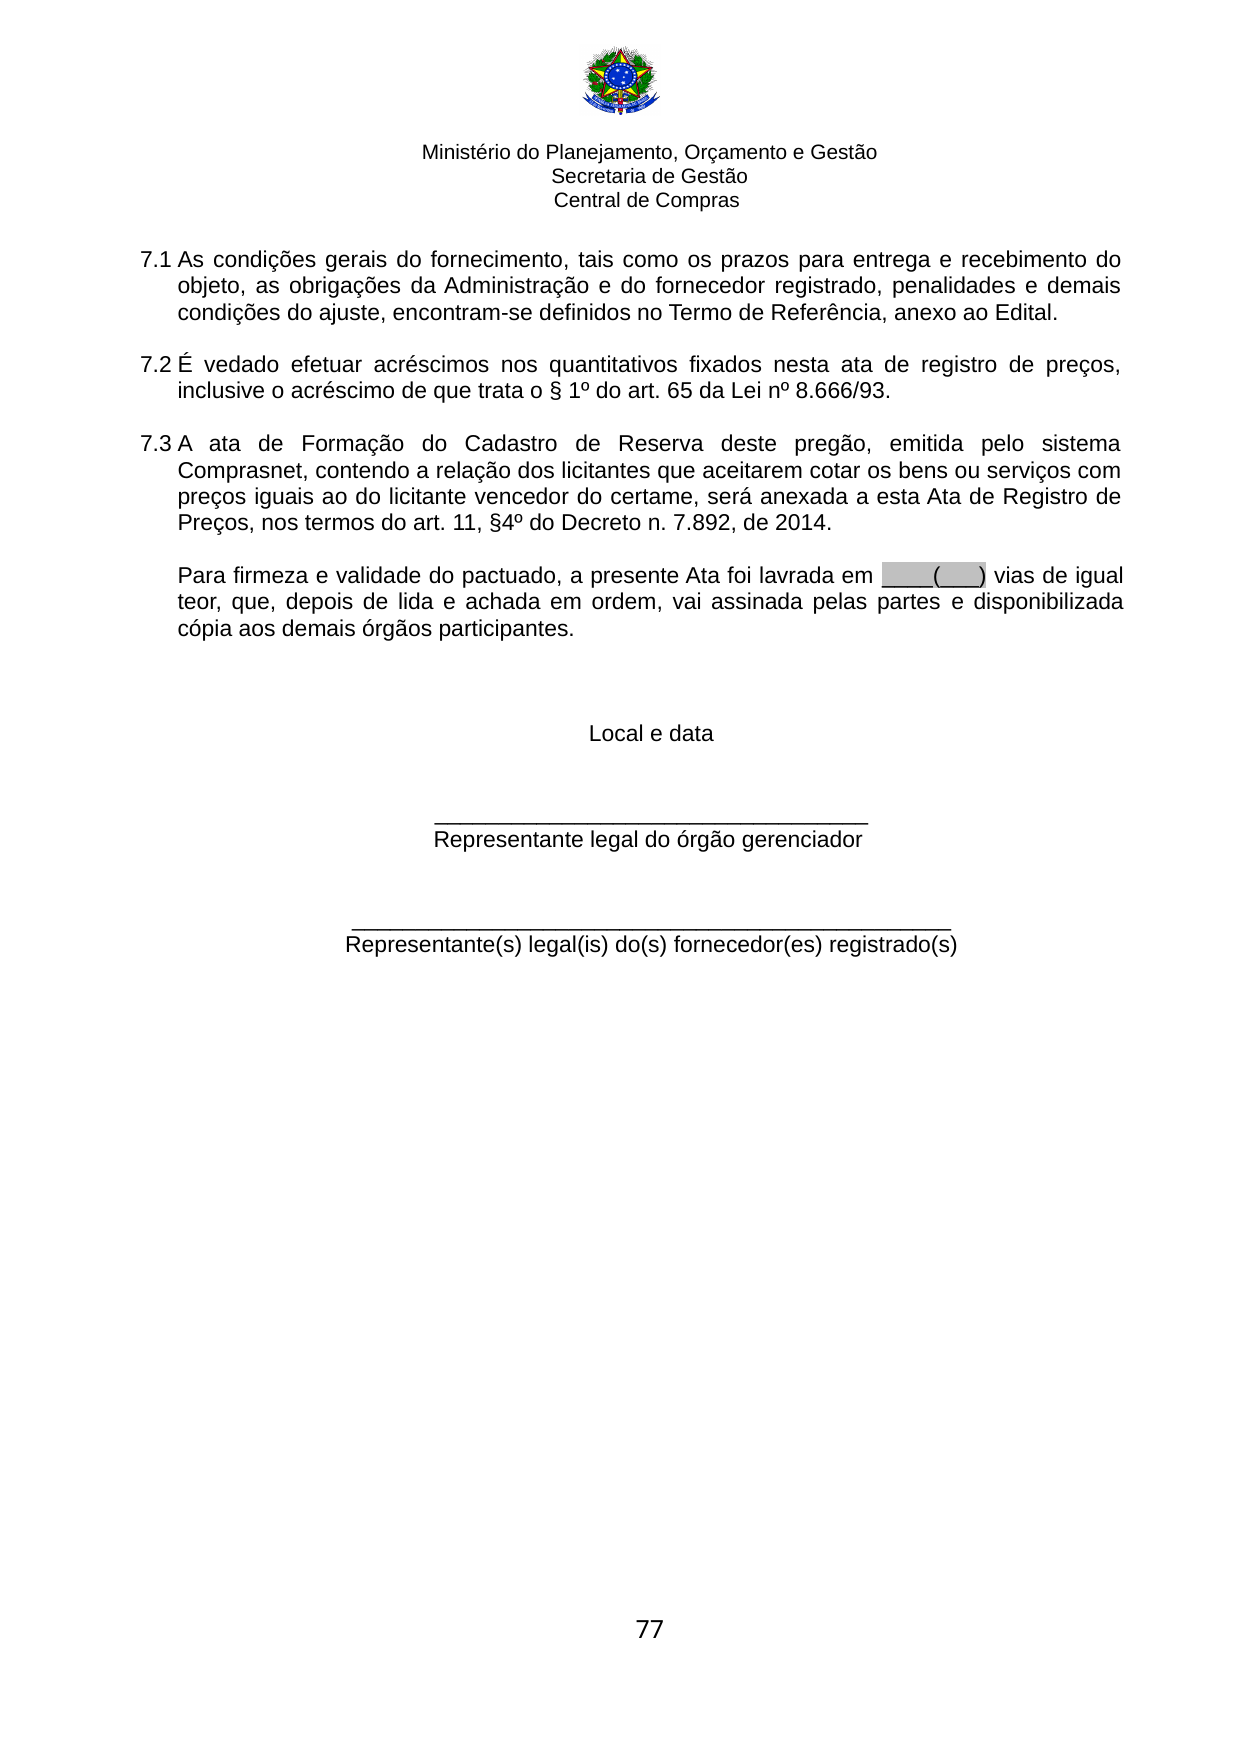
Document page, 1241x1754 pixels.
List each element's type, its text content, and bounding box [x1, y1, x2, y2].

list A ata de Formação do Cadastro de Reserva deste pregão, emitida pelo sistema Comprasnet, contendo a relação dos licitantes que aceitarem cotar os bens ou serviços com preços iguais ao do licitante vencedor do certame, será anexada a esta Ata de Registro de Preços, nos termos do art. 11, §4º do Decreto n. 7.892, de 2014. [140, 430, 1122, 536]
text __________________________________ [177, 799, 1125, 826]
text Representante(s) legal(is) do(s) fornecedor(es) registrado(s) [177, 931, 1125, 957]
text Local e data [177, 720, 1125, 746]
picture [578, 44, 662, 116]
text Representante legal do órgão gerenciador [177, 826, 1125, 852]
list É vedado efetuar acréscimos nos quantitativos fixados nesta ata de registro de preços, inclusive o acréscimo de que trata o § 1º do art. 65 da Lei nº 8.666/93. [140, 351, 1122, 404]
text _______________________________________________ [177, 904, 1125, 931]
text Para firmeza e validade do pactuado, a presente Ata foi lavrada em ____(___) vias de igual teor, que, depois de lida e achada em ordem, vai assinada pelas partes e disponibilizada cópia aos demais órgãos participantes. [177, 562, 1124, 641]
list As condições gerais do fornecimento, tais como os prazos para entrega e recebimento do objeto, as obrigações da Administração e do fornecedor registrado, penalidades e demais condições do ajuste, encontram-se definidos no Termo de Referência, anexo ao Edital. [140, 246, 1122, 325]
